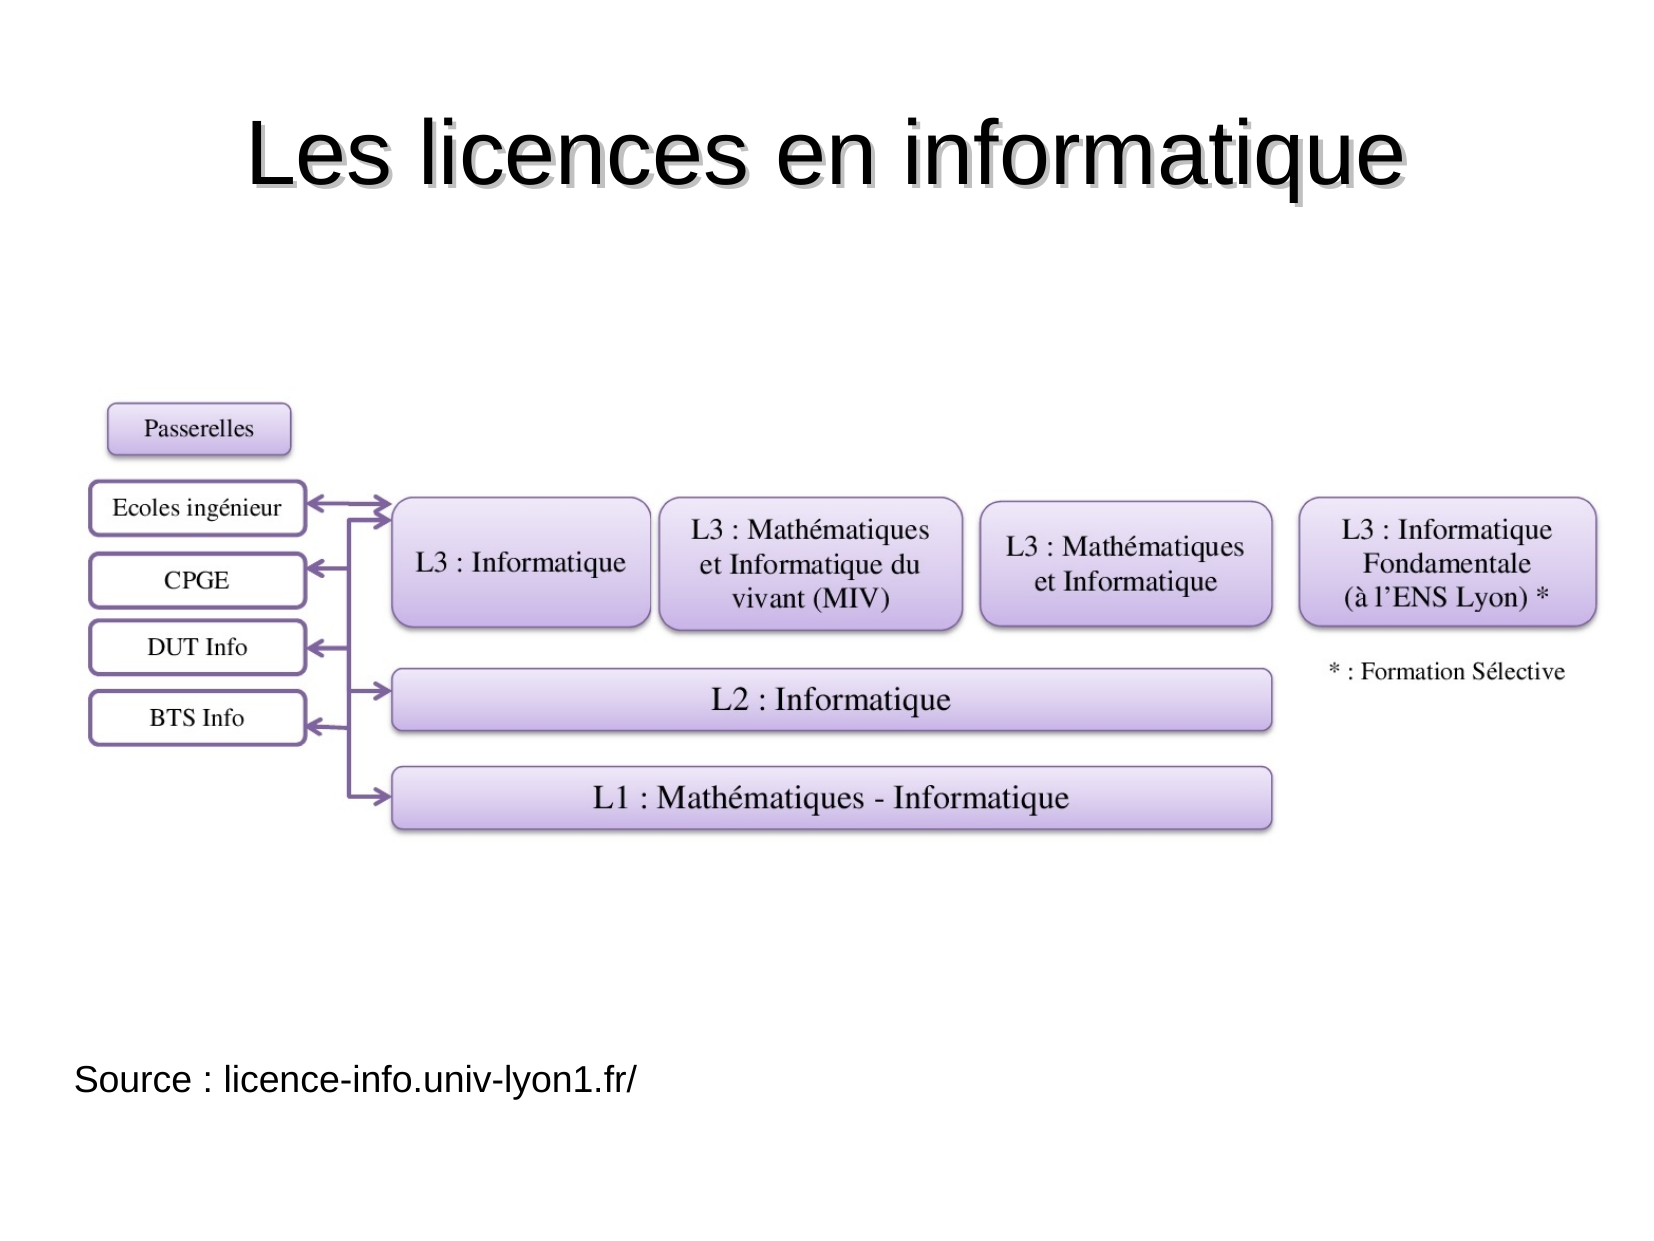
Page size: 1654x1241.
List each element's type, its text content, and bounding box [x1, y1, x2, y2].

picture [29, 354, 1625, 896]
text_box Source : licence-info.univ-lyon1.fr/ [59, 1051, 1595, 1108]
title Les licences en informatique [82, 49, 1571, 257]
